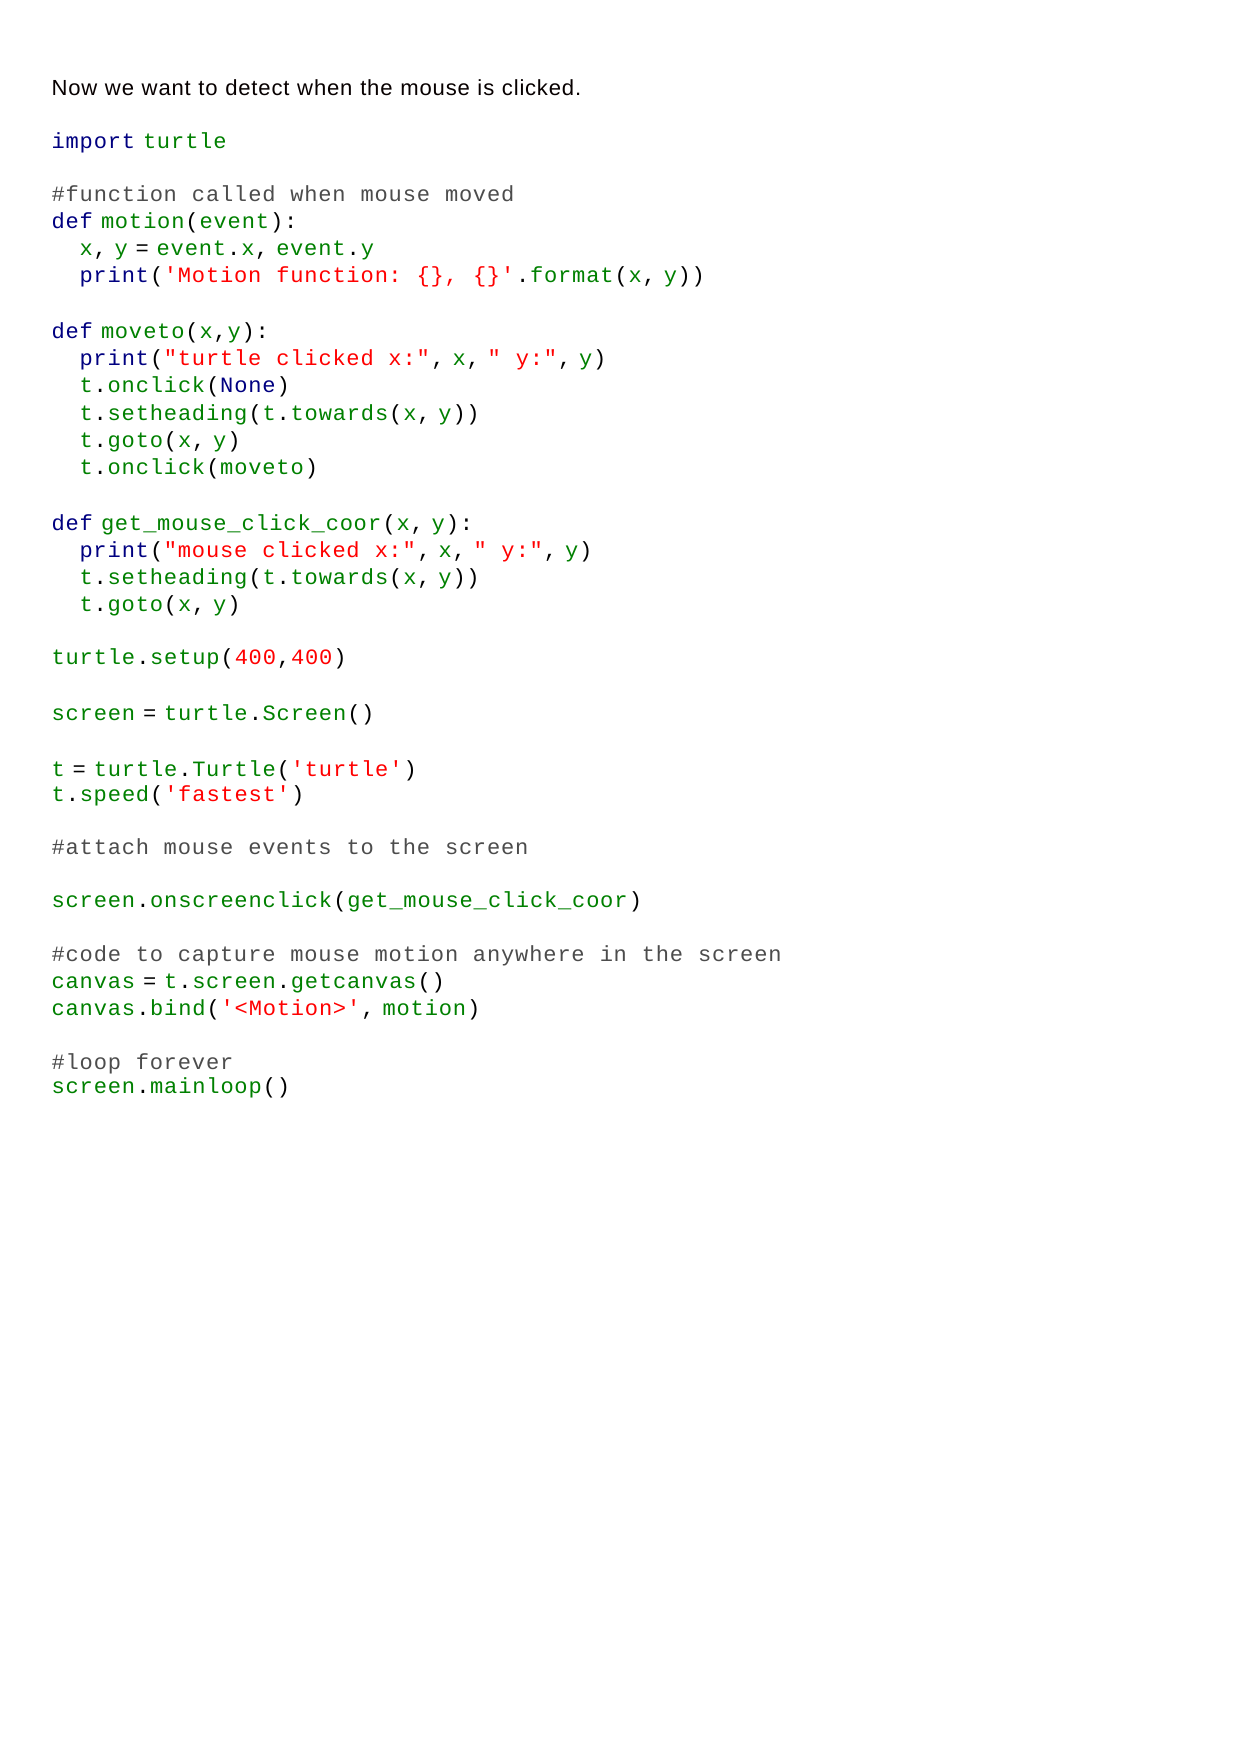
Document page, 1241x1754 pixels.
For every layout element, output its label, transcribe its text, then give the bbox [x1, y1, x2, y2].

text Now we want to detect when the mouse is clicked. [51, 75, 1051, 100]
text turtle.setup(400,400) [51, 646, 1051, 671]
text t.goto(x, y) [51, 426, 1051, 453]
text t.setheading(t.towards(x, y)) [51, 399, 1051, 426]
text print("turtle clicked x:", x, " y:", y) [51, 345, 1051, 372]
text t.speed('fastest') [51, 783, 1051, 808]
text #attach mouse events to the screen [51, 836, 1051, 861]
text def get_mouse_click_coor(x, y): [51, 509, 1051, 536]
text #code to capture mouse motion anywhere in the screen [51, 943, 1051, 968]
text import turtle [51, 128, 1051, 155]
text t.setheading(t.towards(x, y)) [51, 563, 1051, 591]
text t = turtle.Turtle('turtle') [51, 756, 1051, 783]
text x, y = event.x, event.y [51, 235, 1051, 262]
text canvas.bind('<Motion>', motion) [51, 995, 1051, 1022]
text def moveto(x,y): [51, 318, 1051, 345]
text print("mouse clicked x:", x, " y:", y) [51, 536, 1051, 563]
text #function called when mouse moved [51, 183, 1051, 208]
text def motion(event): [51, 208, 1051, 235]
text screen.mainloop() [51, 1076, 1051, 1100]
text screen = turtle.Screen() [51, 700, 1051, 727]
text screen.onscreenclick(get_mouse_click_coor) [51, 889, 1051, 914]
text t.goto(x, y) [51, 591, 1051, 618]
text #loop forever [51, 1051, 1051, 1076]
text canvas = t.screen.getcanvas() [51, 968, 1051, 995]
text t.onclick(None) [51, 372, 1051, 399]
text t.onclick(moveto) [51, 453, 1051, 481]
text print('Motion function: {}, {}'.format(x, y)) [51, 262, 1051, 289]
